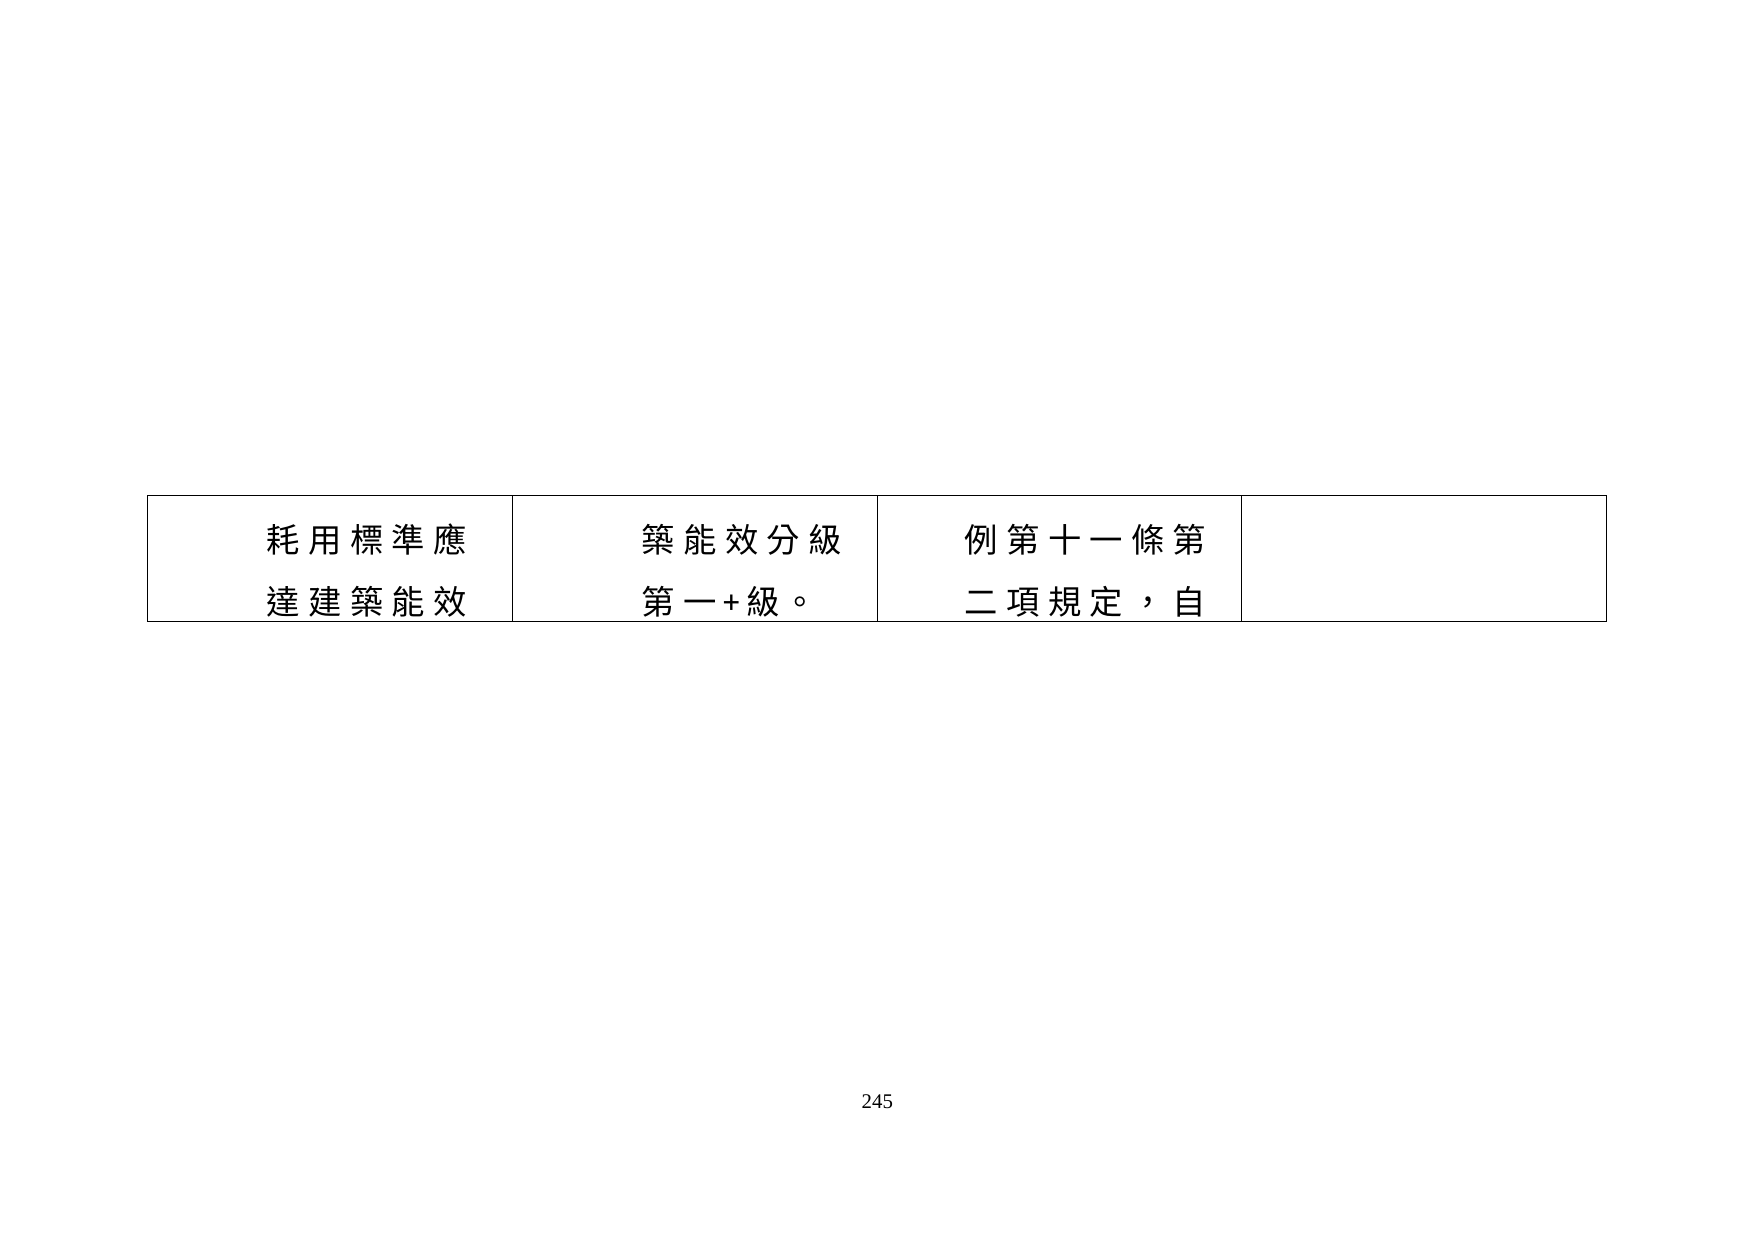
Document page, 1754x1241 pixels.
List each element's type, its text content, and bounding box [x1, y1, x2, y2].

table_cell 耗用標準應達建築能效 [148, 496, 512, 621]
table_cell [1242, 496, 1606, 621]
table_cell 築能效分級第一+級。 [513, 496, 877, 621]
table_cell 例第十一條第二項規定，自 [878, 496, 1241, 621]
